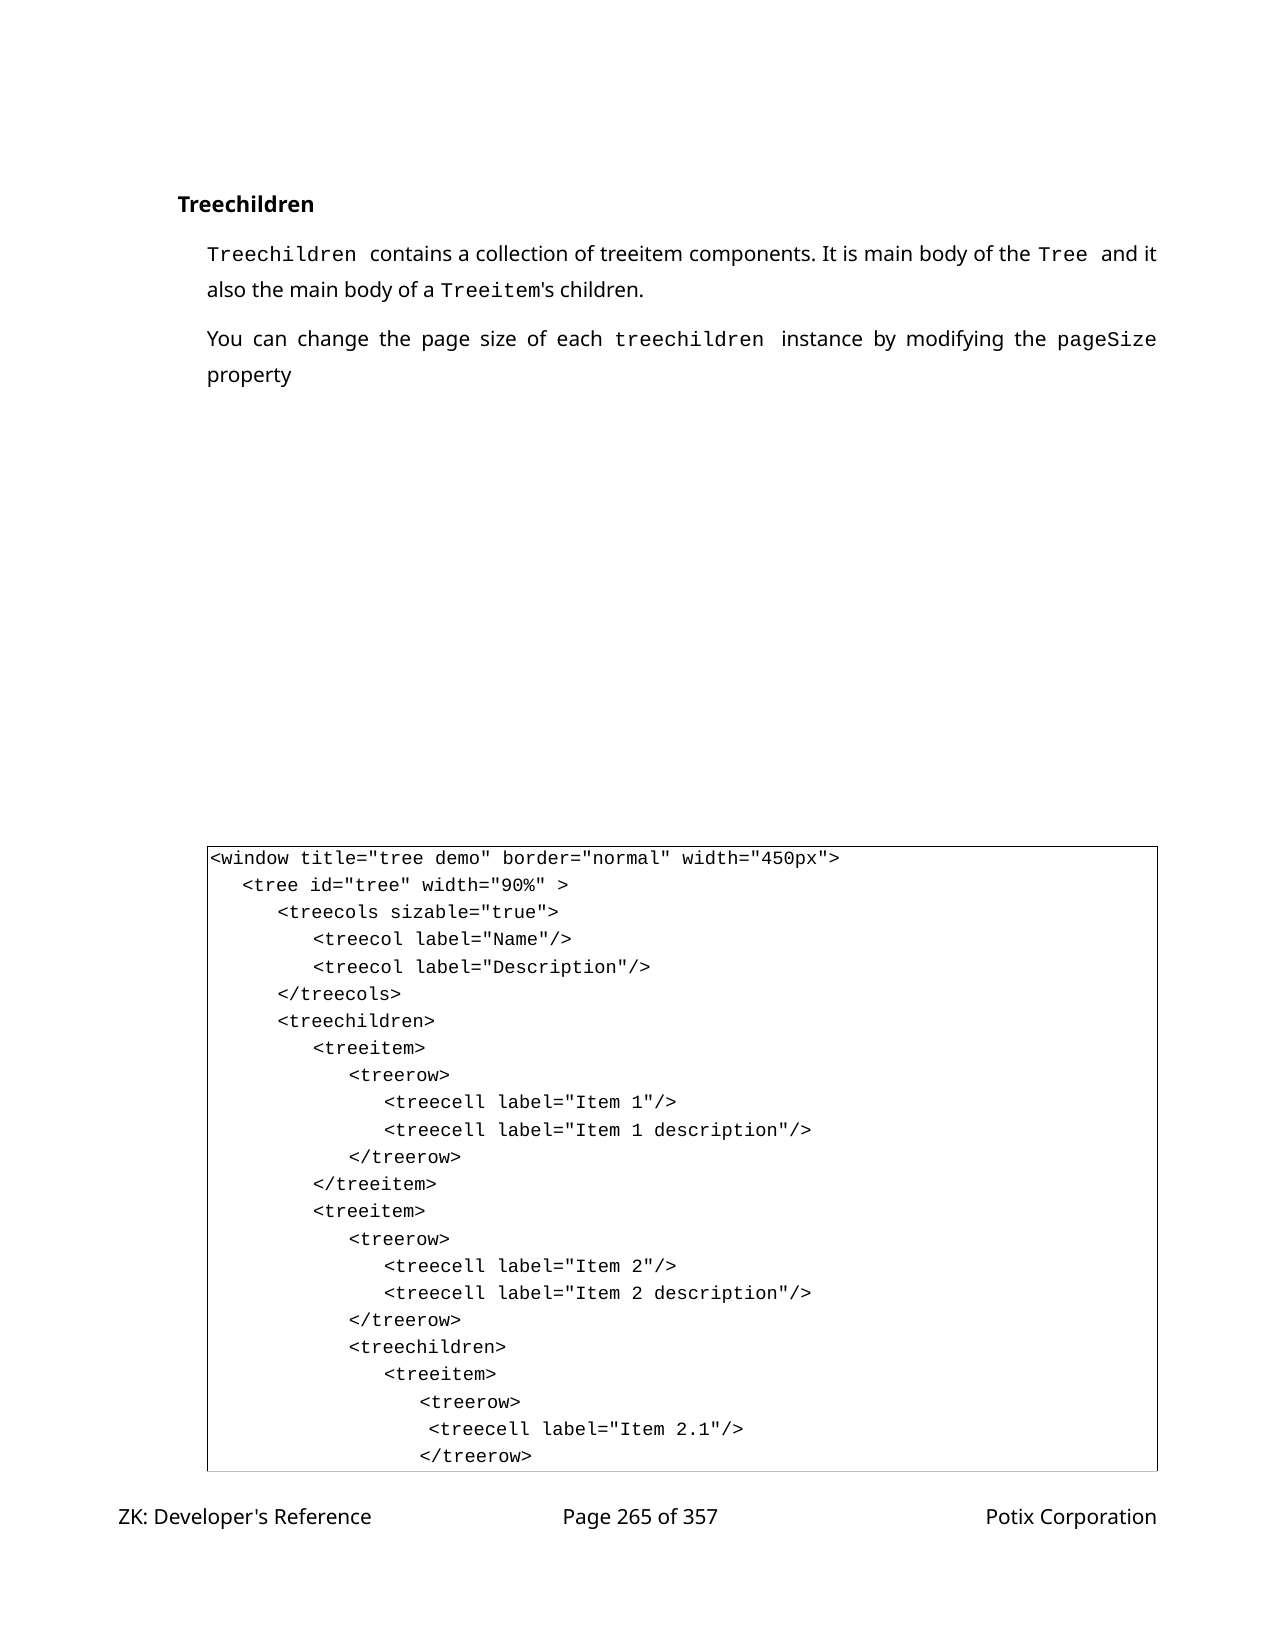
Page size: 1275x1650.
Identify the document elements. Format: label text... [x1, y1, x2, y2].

text <treecell label="Item 2"/> [208, 1253, 1157, 1278]
text </treerow> [208, 1444, 1157, 1471]
text <treerow> [208, 1389, 1157, 1414]
text <treerow> [208, 1063, 1157, 1087]
text <treeitem> [208, 1362, 1157, 1387]
text <treecol label="Name"/> [208, 927, 1157, 952]
text </treeitem> [208, 1172, 1157, 1196]
subtitle Treechildren [177, 189, 1157, 219]
text <tree id="tree" width="90%" > [208, 873, 1157, 897]
text </treerow> [208, 1308, 1157, 1332]
text <treechildren> [208, 1335, 1157, 1359]
text <treecell label="Item 1"/> [208, 1090, 1157, 1115]
text </treecols> [208, 982, 1157, 1006]
text <treeitem> [208, 1199, 1157, 1223]
text <treeitem> [208, 1036, 1157, 1060]
text <treechildren> [208, 1009, 1157, 1033]
text <treecols sizable="true"> [208, 900, 1157, 924]
text <window title="tree demo" border="normal" width="450px"> [208, 847, 1157, 870]
text <treecell label="Item 1 description"/> [208, 1118, 1157, 1142]
text <treerow> [208, 1226, 1157, 1251]
text <treecell label="Item 2.1"/> [208, 1417, 1157, 1441]
text </treerow> [208, 1145, 1157, 1169]
text <treecell label="Item 2 description"/> [208, 1281, 1157, 1305]
text Treechildren contains a collection of treeitem components. It is main body of the Tree and it also the main body of a Treeitem's children. [207, 239, 1157, 303]
text <treecol label="Description"/> [208, 954, 1157, 979]
text You can change the page size of each treechildren instance by modifying the pageSize property [207, 324, 1157, 388]
